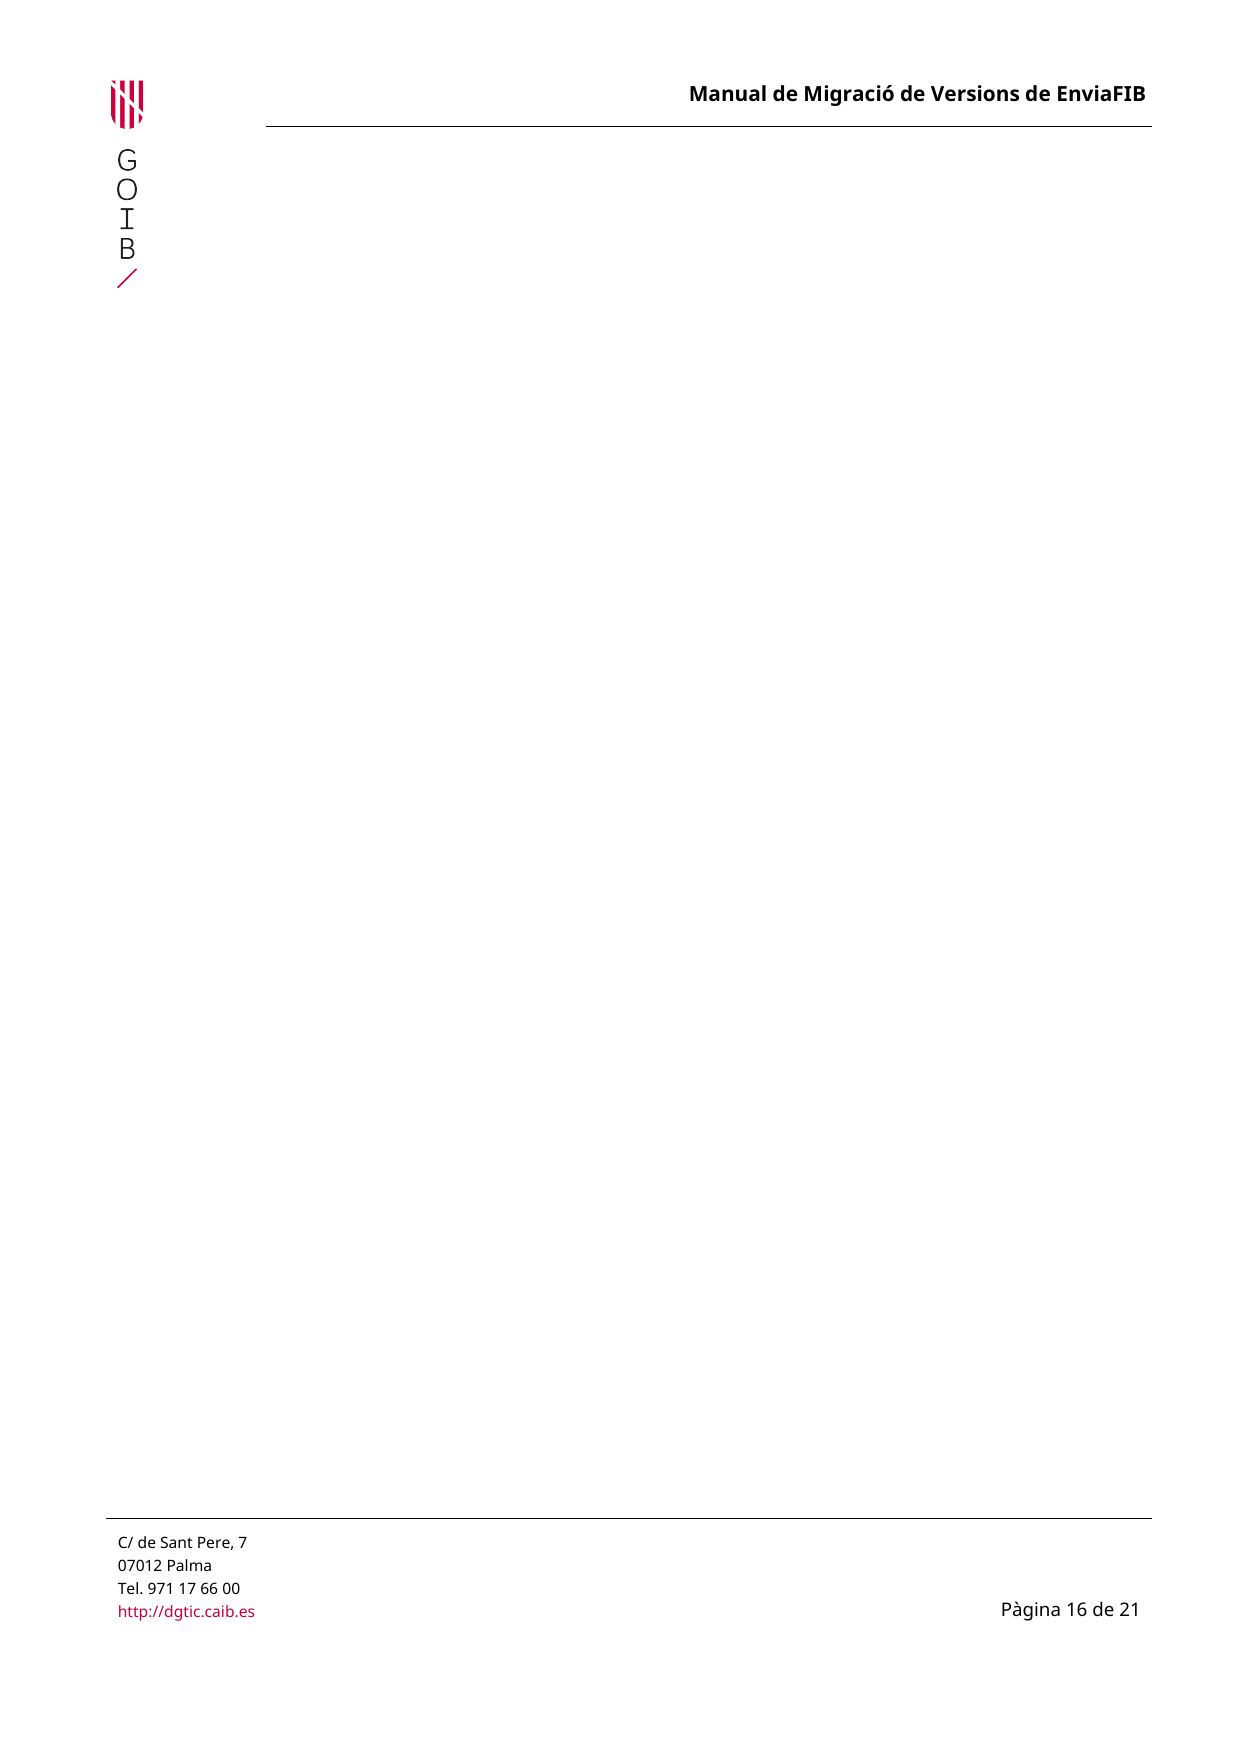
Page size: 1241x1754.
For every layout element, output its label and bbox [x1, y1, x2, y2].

picture [82, 57, 172, 319]
